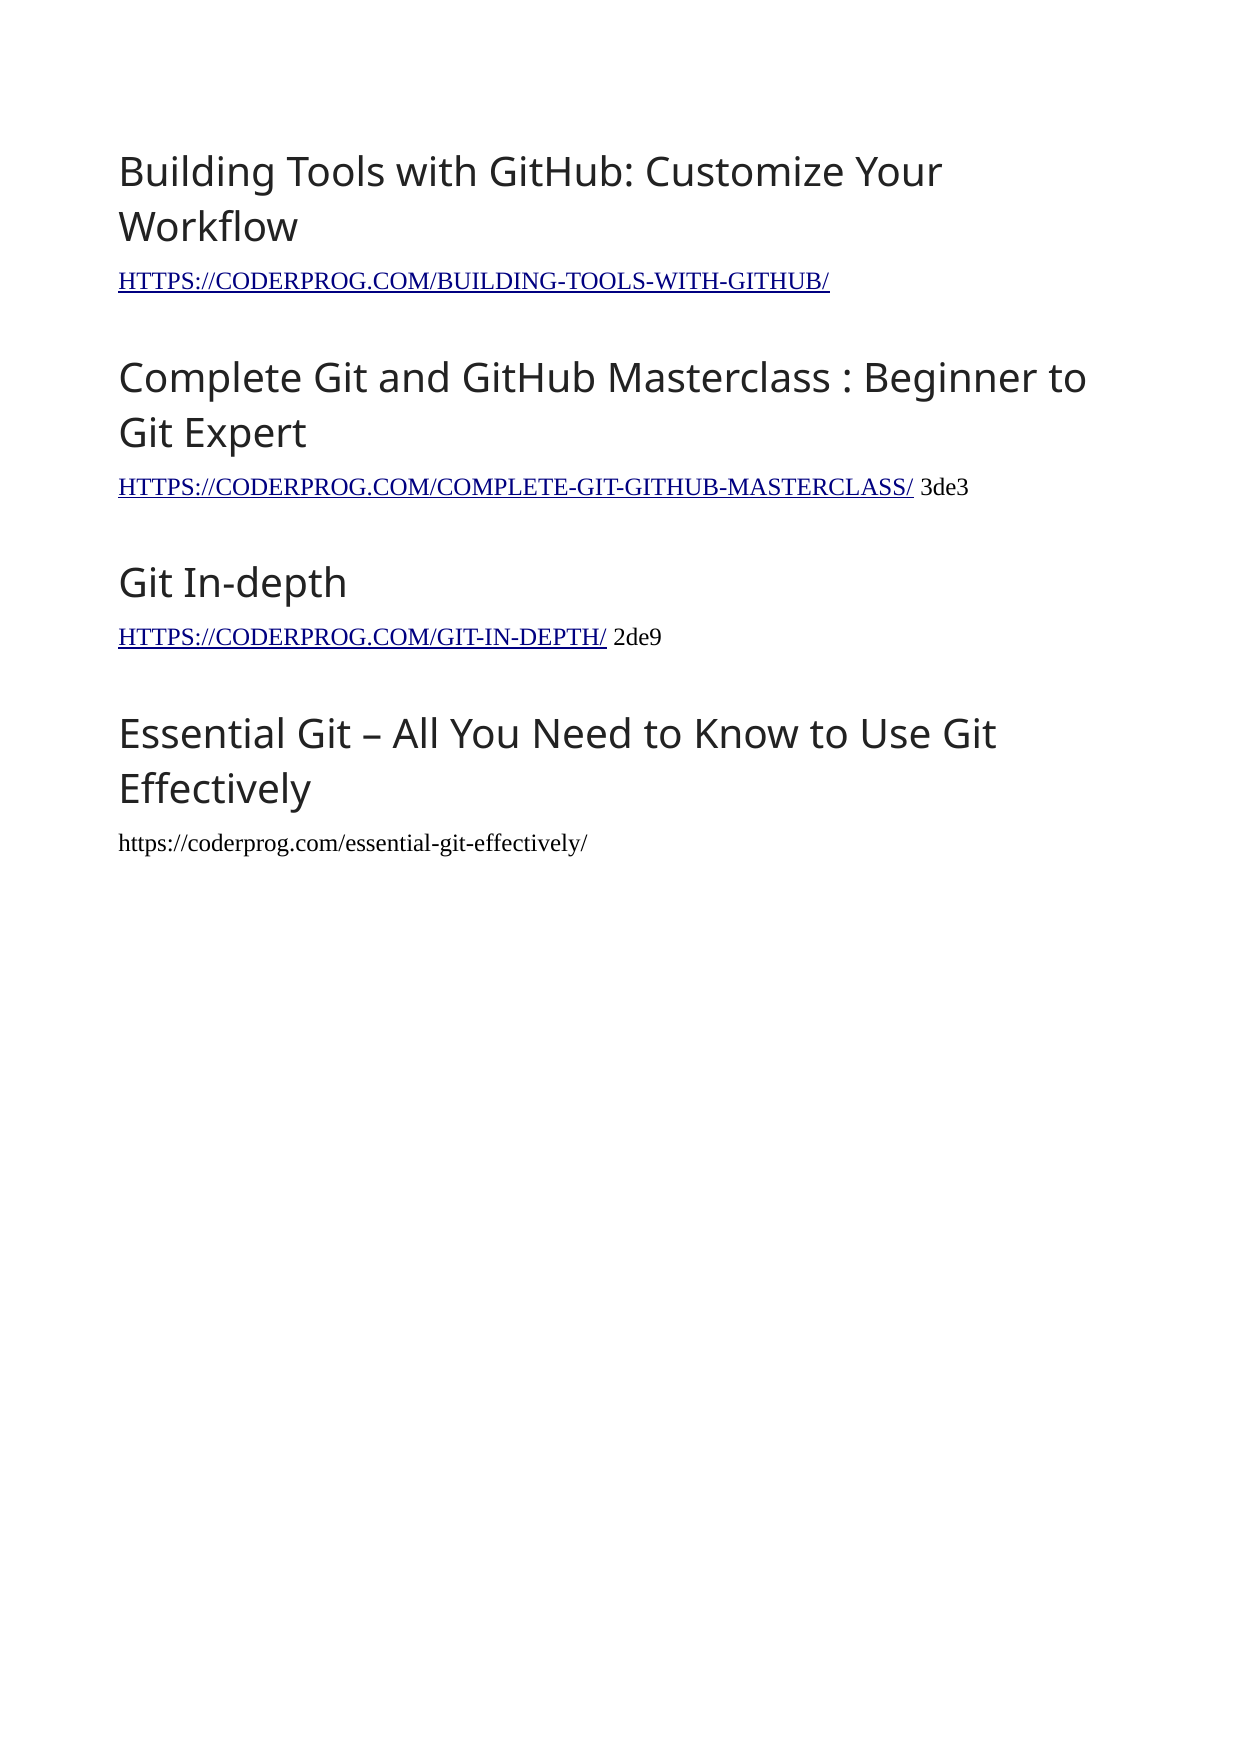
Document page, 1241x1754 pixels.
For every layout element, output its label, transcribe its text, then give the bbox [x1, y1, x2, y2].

subtitle Complete Git and GitHub Masterclass : Beginner to Git Expert [118, 349, 1122, 459]
text HTTPS://CODERPROG.COM/GIT-IN-DEPTH/ 2de9 [118, 622, 1122, 651]
text HTTPS://CODERPROG.COM/COMPLETE-GIT-GITHUB-MASTERCLASS/ 3de3 [118, 472, 1122, 501]
text HTTPS://CODERPROG.COM/BUILDING-TOOLS-WITH-GITHUB/ [118, 266, 1122, 295]
subtitle Git In-depth [118, 554, 1122, 610]
text https://coderprog.com/essential-git-effectively/ [118, 828, 1122, 857]
subtitle Building Tools with GitHub: Customize Your Workflow [118, 143, 1122, 254]
subtitle Essential Git – All You Need to Know to Use Git Effectively [118, 705, 1122, 815]
